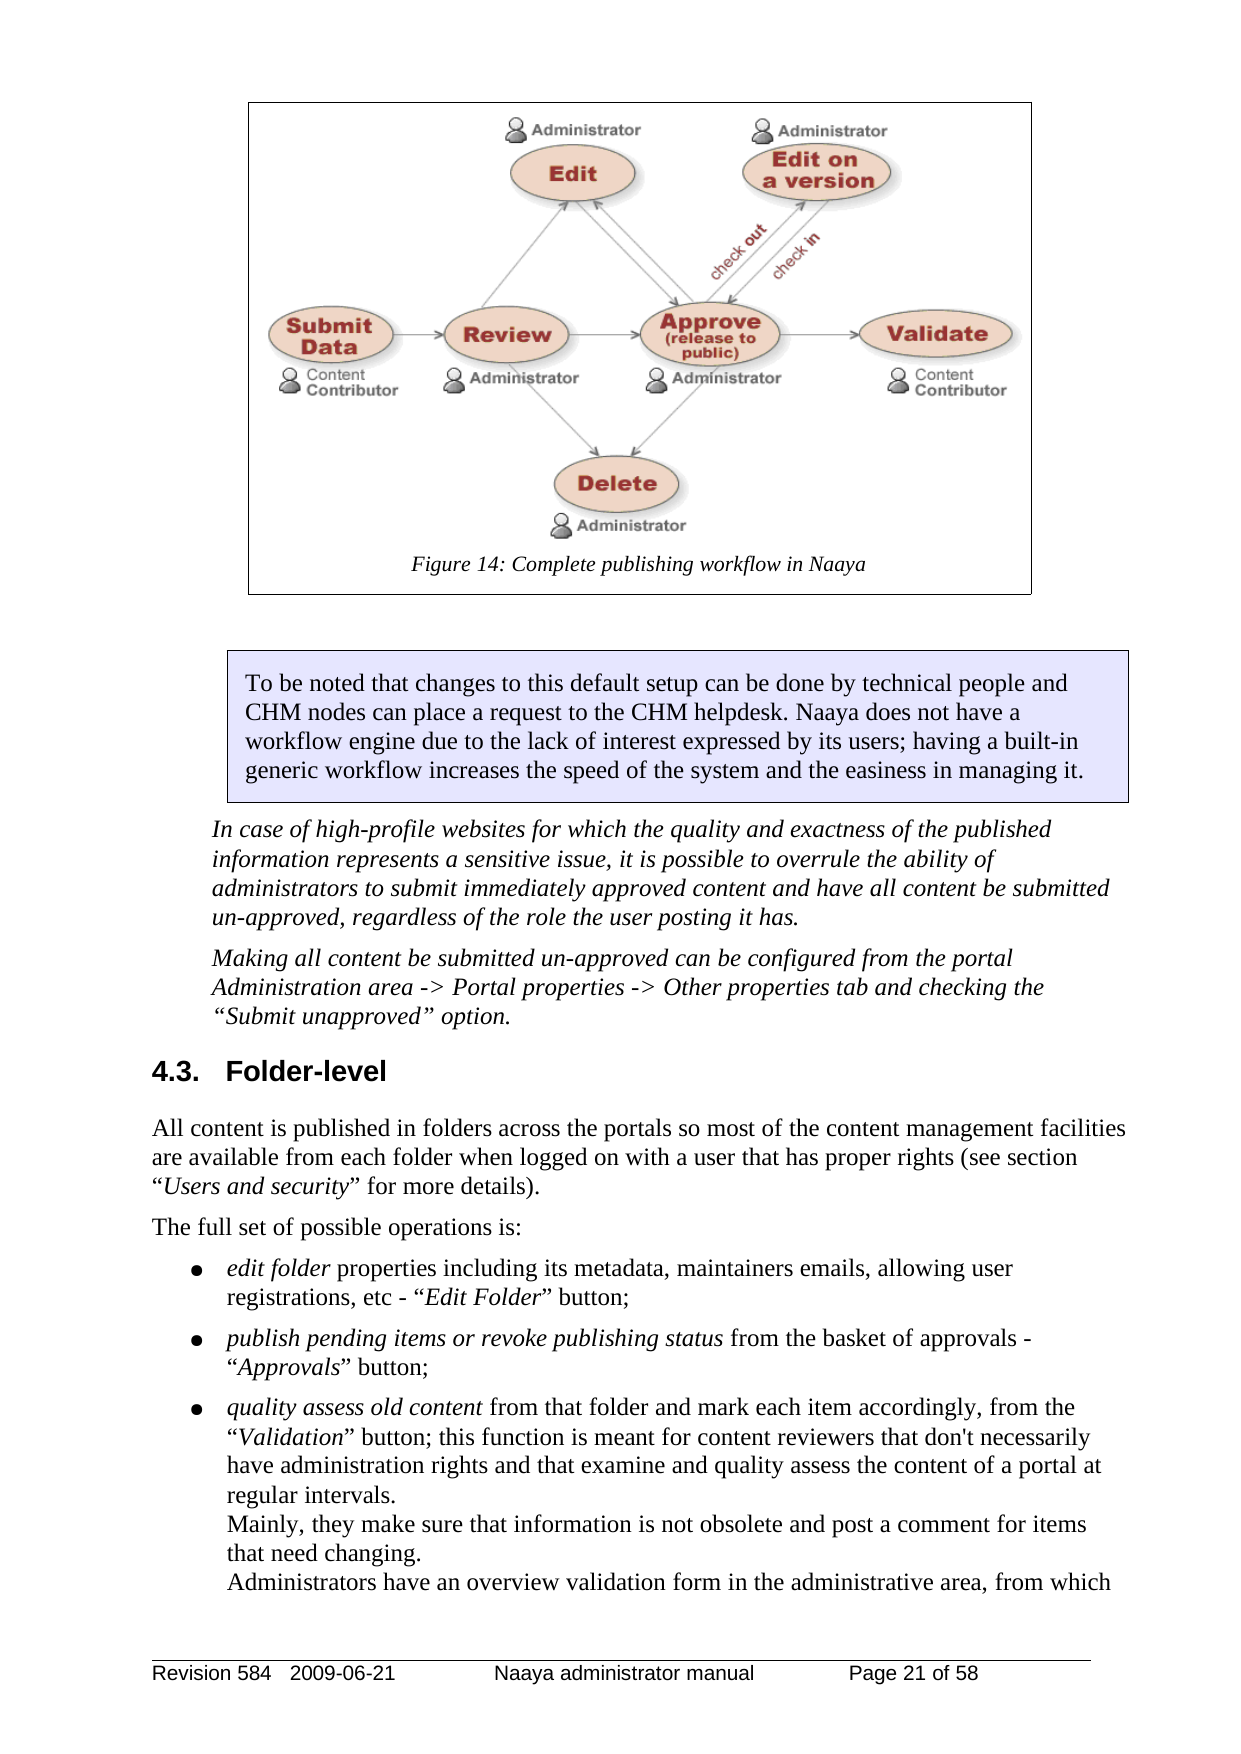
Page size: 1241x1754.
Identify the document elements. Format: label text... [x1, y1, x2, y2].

text To be noted that changes to this default setup can be done by technical people and CHM nodes can place a request to the CHM helpdesk. Naaya does not have a workflow engine due to the lack of interest expressed by its users; having a built-in generic workflow increases the speed of the system and the easiness in managing it. [228, 651, 1128, 802]
text In case of high-profile websites for which the quality and exactness of the published information represents a sensitive issue, it is possible to overrule the ability of administrators to submit immediately approved content and have all content be submitted un-approved, regardless of the role the user posting it has. [212, 814, 1128, 931]
list publish pending items or revoke publishing status from the basket of approvals - “Approvals” button; [189, 1322, 1128, 1381]
list edit folder properties including its metadata, maintainers emails, allowing user registrations, etc - “Edit Folder” button; [189, 1252, 1128, 1311]
subtitle Folder-level [152, 1054, 1128, 1088]
text Figure 14: Complete publishing workflow in Naaya [251, 117, 1028, 576]
text Making all content be submitted un-approved can be configured from the portal Administration area -> Portal properties -> Other properties tab and checking the “Submit unapproved” option. [212, 942, 1128, 1029]
list quality assess old content from that folder and mark each item accordingly, from the “Validation” button; this function is meant for content reviewers that don't necessarily have administration rights and that examine and quality assess the content of a portal at regular intervals. Mainly, they make sure that information is not obsolete and post a comment for items that need changing. Administrators have an overview validation form in the administrative area, from which [189, 1392, 1128, 1596]
text The full set of possible operations is: [152, 1212, 1128, 1241]
text All content is published in folders across the portals so most of the content management facilities are available from each folder when logged on with a user that has proper rights (see section “Users and security” for more details). [152, 1113, 1128, 1200]
